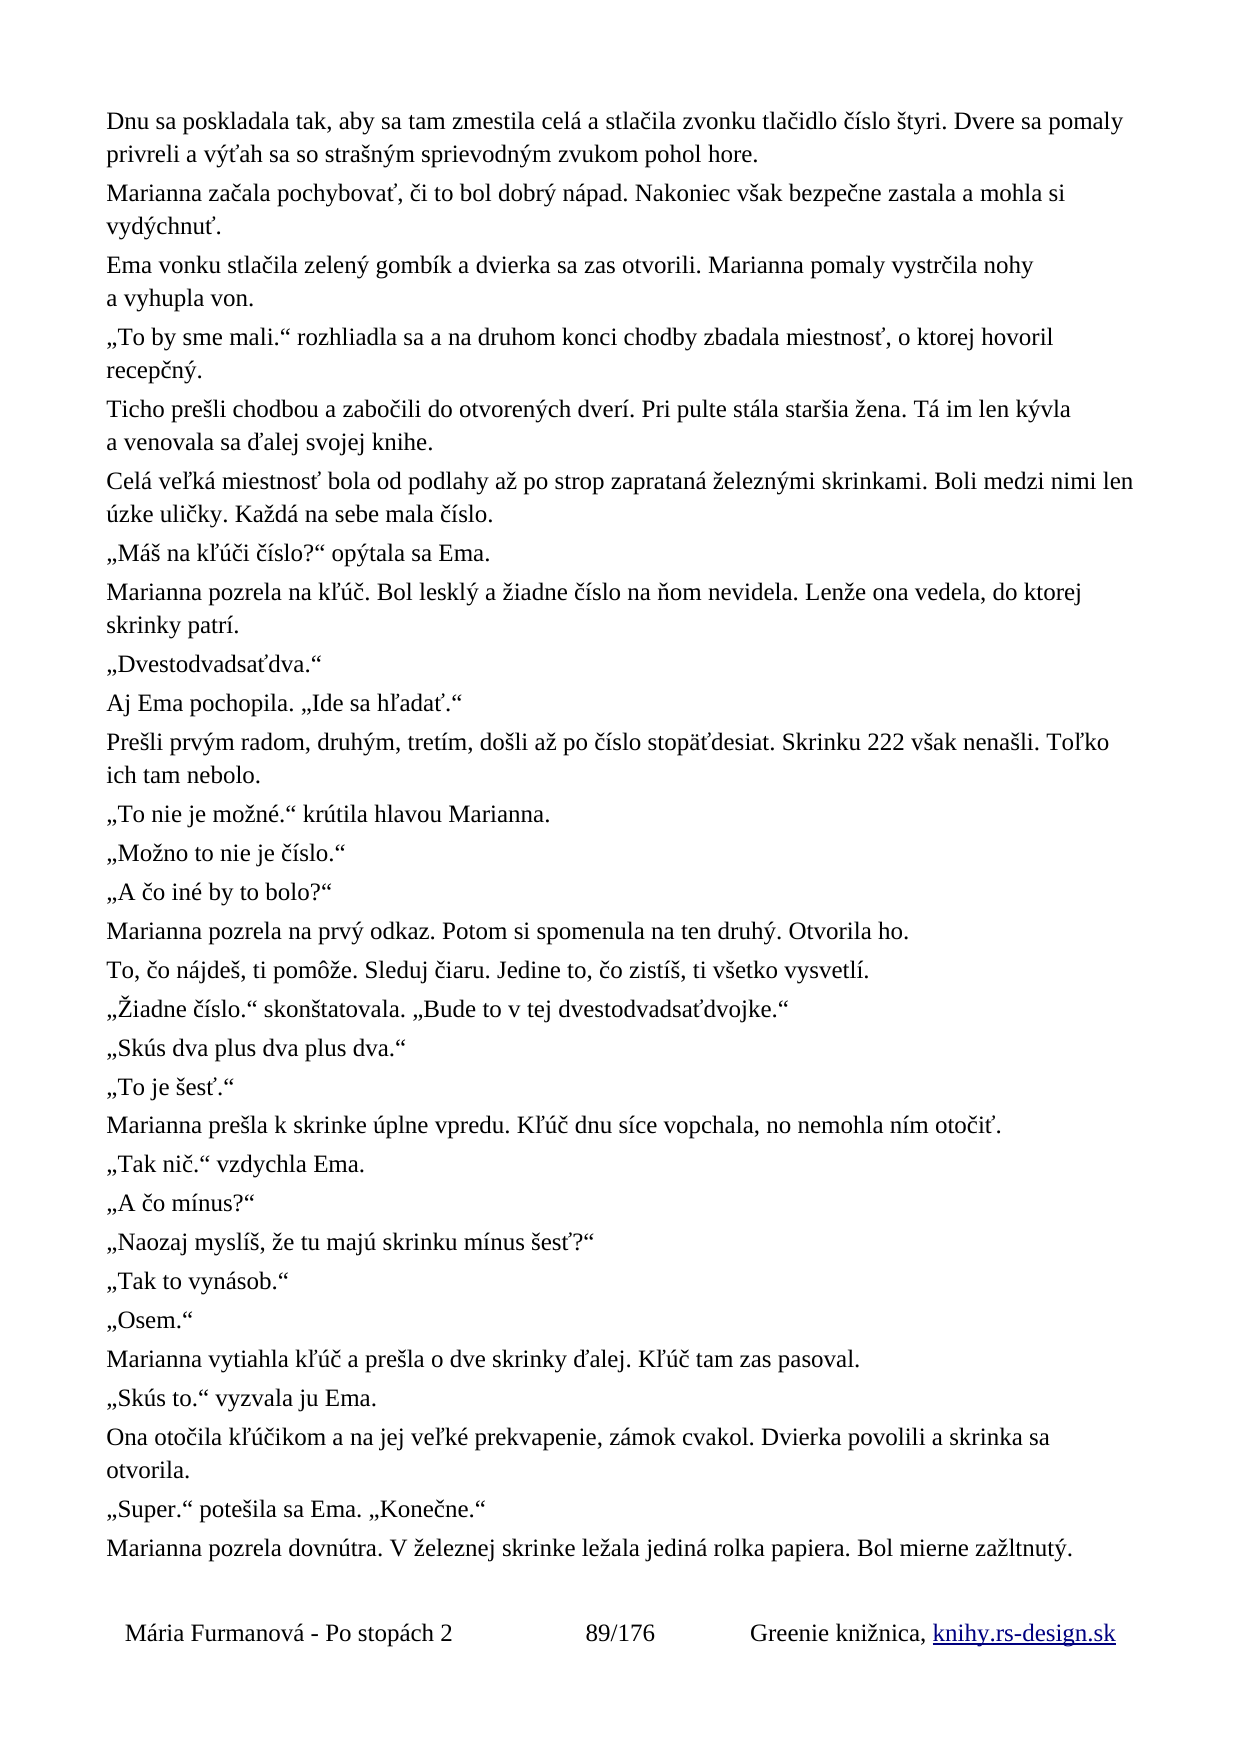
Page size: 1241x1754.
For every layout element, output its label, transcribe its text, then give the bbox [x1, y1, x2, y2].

text „To je šesť.“ [106, 1072, 1134, 1100]
text Ona otočila kľúčikom a na jej veľké prekvapenie, zámok cvakol. Dvierka povolili a skrinka sa otvorila. [106, 1422, 1134, 1484]
text „Osem.“ [106, 1305, 1134, 1334]
text „Možno to nie je číslo.“ [106, 838, 1134, 867]
text „Naozaj myslíš, že tu majú skrinku mínus šesť?“ [106, 1227, 1134, 1256]
text „Tak nič.“ vzdychla Ema. [106, 1149, 1134, 1178]
text „Super.“ potešila sa Ema. „Konečne.“ [106, 1494, 1134, 1523]
text Marianna pozrela na prvý odkaz. Potom si spomenula na ten druhý. Otvorila ho. [106, 916, 1134, 944]
text Ema vonku stlačila zelený gombík a dvierka sa zas otvorili. Marianna pomaly vystrčila nohy a vyhupla von. [106, 250, 1134, 312]
text Prešli prvým radom, druhým, tretím, došli až po číslo stopäťdesiat. Skrinku 222 však nenašli. Toľko ich tam nebolo. [106, 727, 1134, 789]
text „Dvestodvadsaťdva.“ [106, 649, 1134, 678]
text Marianna pozrela dovnútra. V železnej skrinke ležala jediná rolka papiera. Bol mierne zažltnutý. [106, 1533, 1134, 1562]
text Ticho prešli chodbou a zabočili do otvorených dverí. Pri pulte stála staršia žena. Tá im len kývla a venovala sa ďalej svojej knihe. [106, 394, 1134, 456]
text „To nie je možné.“ krútila hlavou Marianna. [106, 799, 1134, 828]
text Marianna vytiahla kľúč a prešla o dve skrinky ďalej. Kľúč tam zas pasoval. [106, 1344, 1134, 1373]
text „Žiadne číslo.“ skonštatovala. „Bude to v tej dvestodvadsaťdvojke.“ [106, 994, 1134, 1022]
text Aj Ema pochopila. „Ide sa hľadať.“ [106, 688, 1134, 717]
text „A čo iné by to bolo?“ [106, 877, 1134, 906]
text Marianna pozrela na kľúč. Bol lesklý a žiadne číslo na ňom nevidela. Lenže ona vedela, do ktorej skrinky patrí. [106, 577, 1134, 639]
text To, čo nájdeš, ti pomôže. Sleduj čiaru. Jedine to, čo zistíš, ti všetko vysvetlí. [106, 955, 1134, 983]
text Marianna začala pochybovať, či to bol dobrý nápad. Nakoniec však bezpečne zastala a mohla si vydýchnuť. [106, 178, 1134, 240]
text Dnu sa poskladala tak, aby sa tam zmestila celá a stlačila zvonku tlačidlo číslo štyri. Dvere sa pomaly privreli a výťah sa so strašným sprievodným zvukom pohol hore. [106, 106, 1134, 168]
text Celá veľká miestnosť bola od podlahy až po strop zaprataná železnými skrinkami. Boli medzi nimi len úzke uličky. Každá na sebe mala číslo. [106, 466, 1134, 528]
text Marianna prešla k skrinke úplne vpredu. Kľúč dnu síce vopchala, no nemohla ním otočiť. [106, 1111, 1134, 1139]
text „Skús dva plus dva plus dva.“ [106, 1033, 1134, 1061]
text „To by sme mali.“ rozhliadla sa a na druhom konci chodby zbadala miestnosť, o ktorej hovoril recepčný. [106, 322, 1134, 384]
text „Tak to vynásob.“ [106, 1266, 1134, 1295]
text „Máš na kľúči číslo?“ opýtala sa Ema. [106, 538, 1134, 567]
text „Skús to.“ vyzvala ju Ema. [106, 1383, 1134, 1412]
text „A čo mínus?“ [106, 1188, 1134, 1217]
